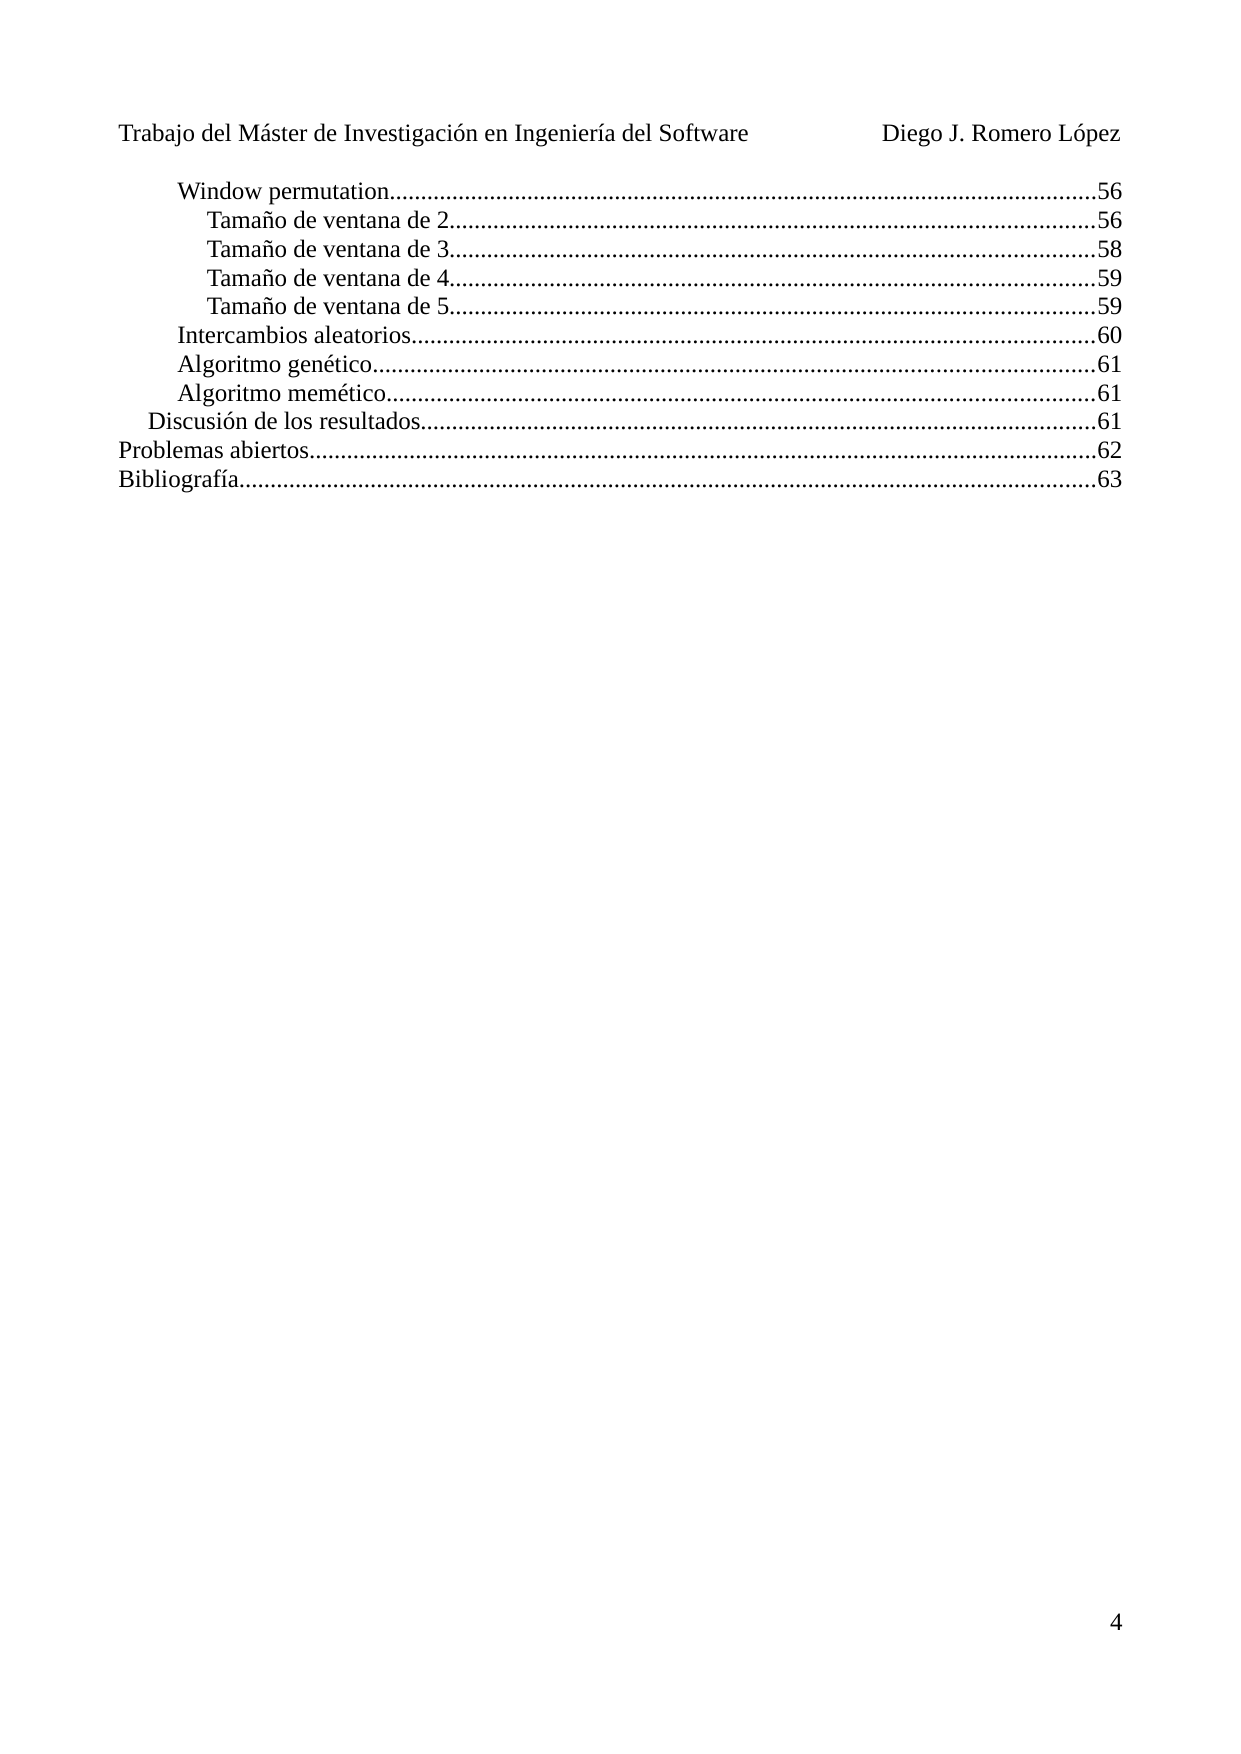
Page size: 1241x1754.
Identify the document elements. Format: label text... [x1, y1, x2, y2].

text Tamaño de ventana de 2 56 [207, 205, 1122, 234]
text Discusión de los resultados 61 [148, 406, 1122, 435]
text Bibliografía 63 [118, 464, 1122, 493]
text Tamaño de ventana de 4 59 [207, 263, 1122, 291]
text Problemas abiertos 62 [118, 435, 1122, 464]
text Tamaño de ventana de 5 59 [207, 291, 1122, 320]
text Algoritmo memético 61 [177, 378, 1122, 406]
text Algoritmo genético 61 [177, 349, 1122, 378]
text Intercambios aleatorios 60 [177, 320, 1122, 349]
text Tamaño de ventana de 3 58 [207, 234, 1122, 263]
text Window permutation 56 [177, 176, 1122, 205]
